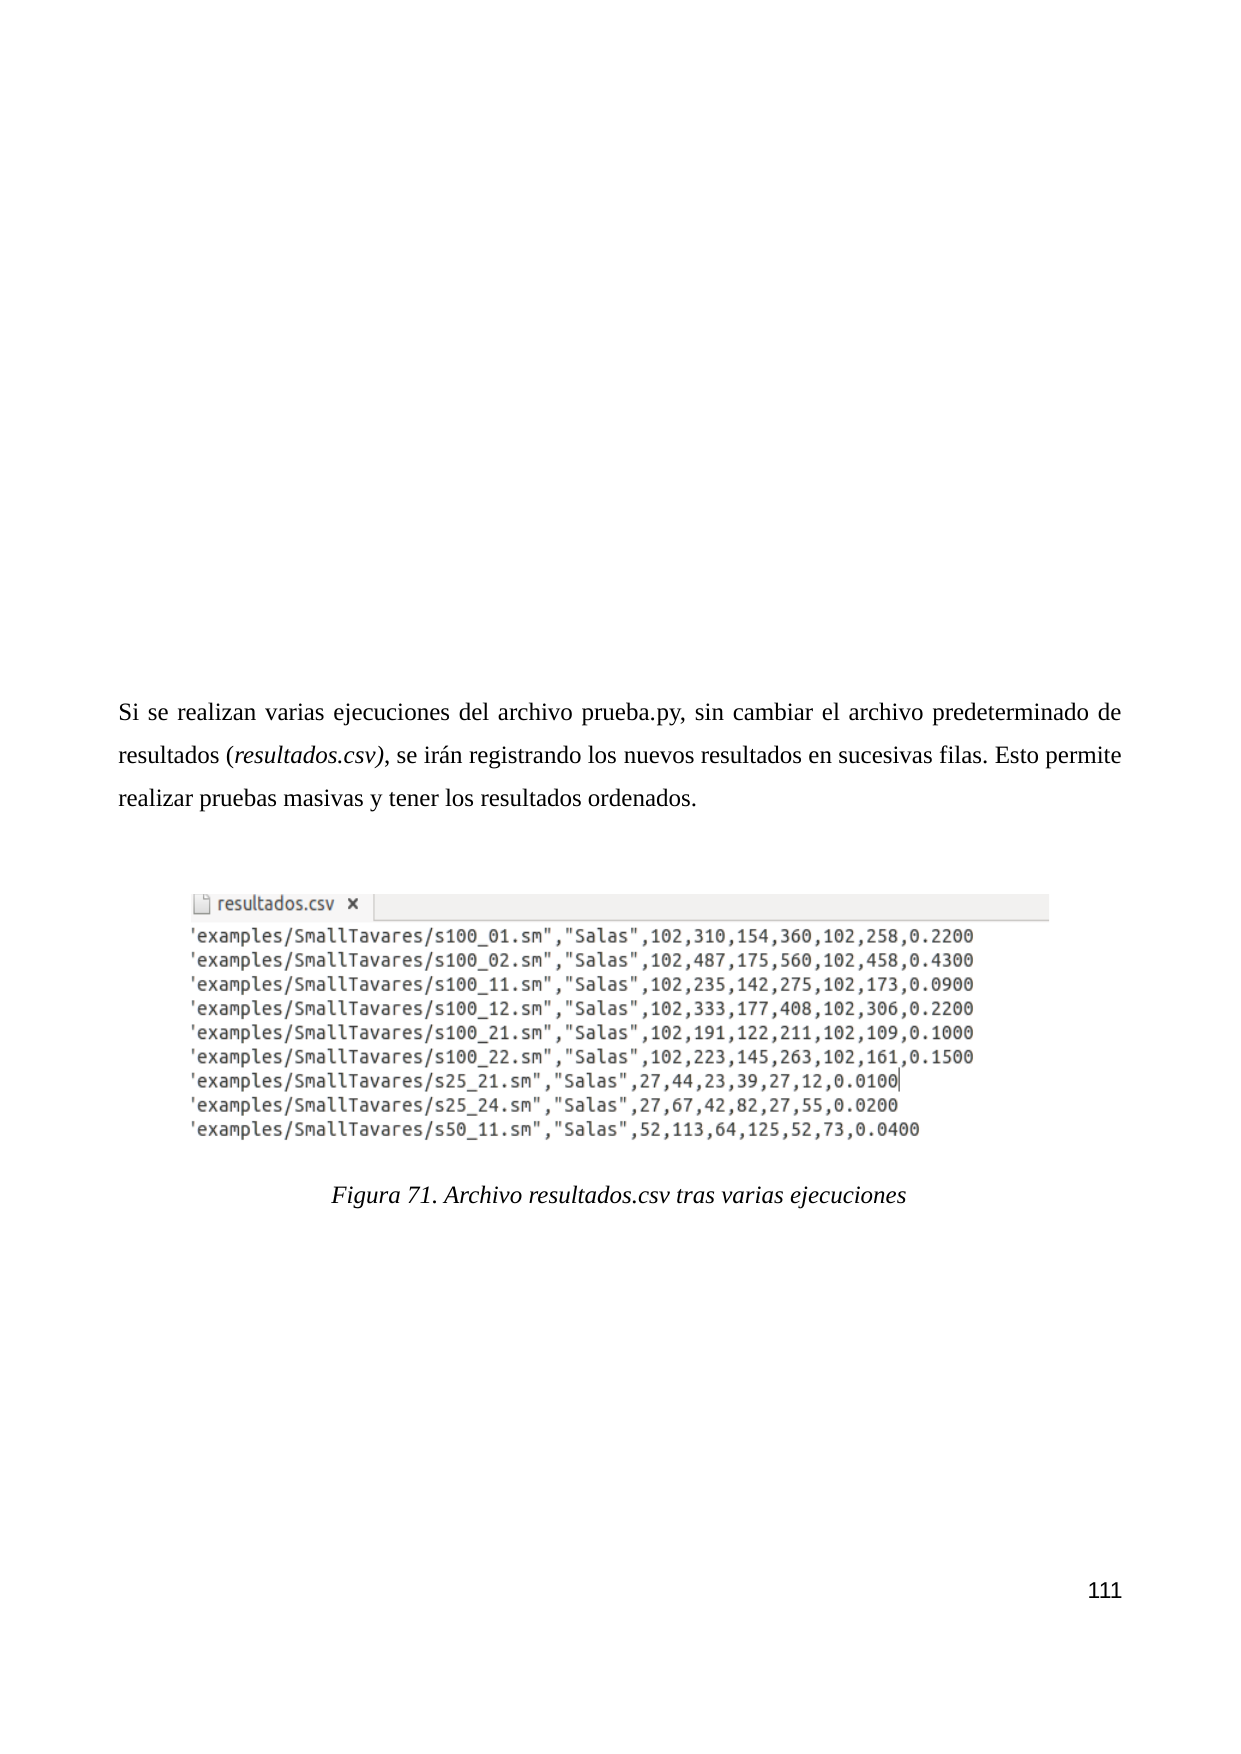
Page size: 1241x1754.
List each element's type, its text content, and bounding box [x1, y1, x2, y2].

text Numero de arcos reales: 103 [118, 437, 1122, 465]
text OK  Pass [118, 601, 1122, 629]
text Numero de nodos: 120 [118, 355, 1122, 383]
text Utime: 0.1200 [118, 273, 1122, 302]
text Salas [118, 232, 1122, 261]
text Si se realizan varias ejecuciones del archivo prueba.py, sin cambiar el archivo predeterminado de resultados (resultados.csv), se irán registrando los nuevos resultados en sucesivas filas. Esto permite realizar pruebas masivas y tener los resultados ordenados. [118, 697, 1122, 812]
text Numero de predecesores/sucesores: 214 [118, 519, 1122, 547]
text Figura 71. Archivo resultados.csv tras varias ejecuciones [118, 1180, 1122, 1209]
picture [191, 894, 444, 1142]
text Numero de arcos: 204 [118, 396, 1122, 424]
text Utime: 0.12 [118, 314, 1122, 343]
text Validations: [118, 560, 1122, 588]
text Numero de arcos ficticios: 101 [118, 478, 1122, 506]
